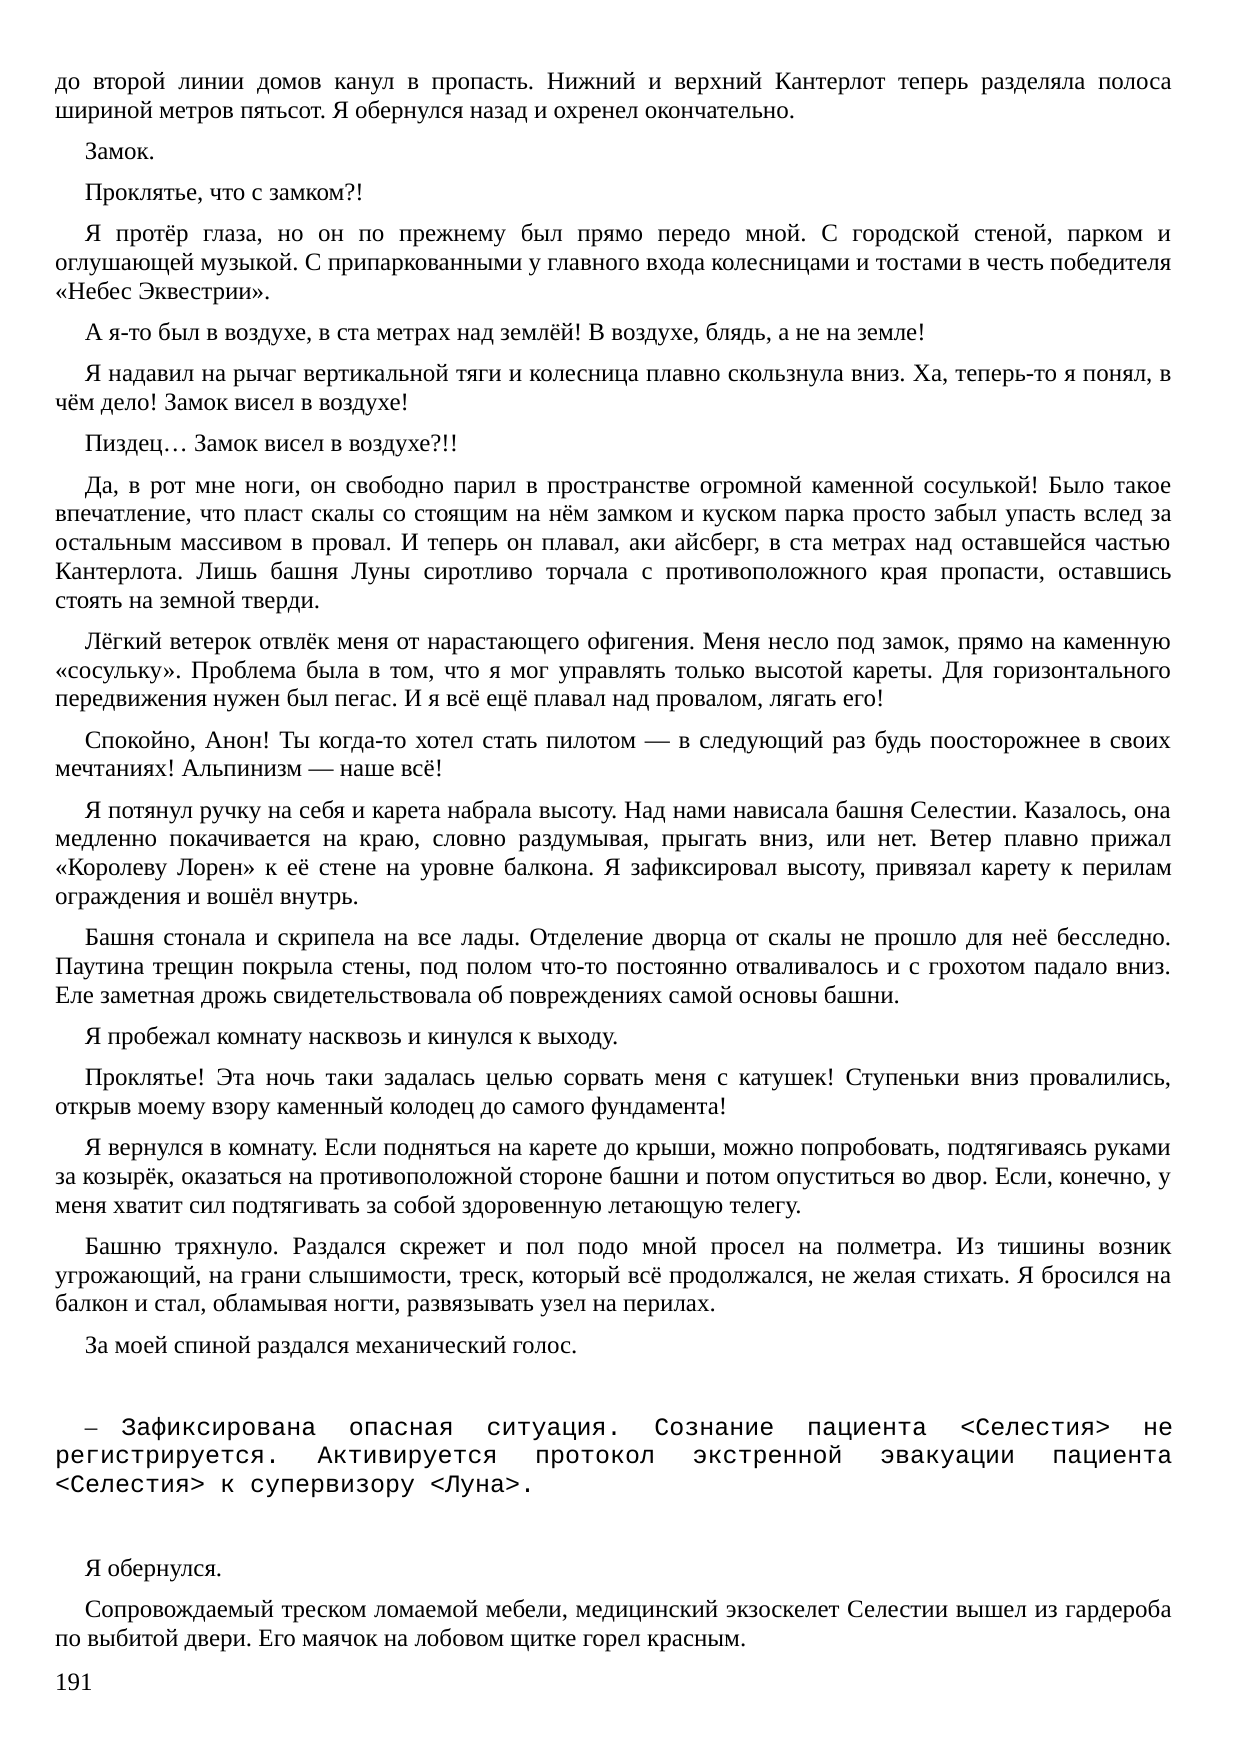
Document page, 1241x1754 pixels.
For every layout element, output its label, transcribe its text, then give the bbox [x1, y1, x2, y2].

text За моей спиной раздался механический голос. [55, 1330, 1173, 1358]
text Замок. [55, 136, 1173, 165]
text Я пробежал комнату насквозь и кинулся к выходу. [55, 1021, 1173, 1050]
text Я обернулся. [55, 1553, 1173, 1582]
text Я протёр глаза, но он по прежнему был прямо передо мной. С городской стеной, парком и оглушающей музыкой. С припаркованными у главного входа колесницами и тостами в честь победителя «Небес Эквестрии». [55, 218, 1173, 305]
text Я надавил на рычаг вертикальной тяги и колесница плавно скользнула вниз. Ха, теперь-то я понял, в чём дело! Замок висел в воздухе! [55, 358, 1173, 416]
text до второй линии домов канул в пропасть. Нижний и верхний Кантерлот теперь разделяла полоса шириной метров пятьсот. Я обернулся назад и охренел окончательно. [55, 66, 1173, 123]
text Спокойно, Анон! Ты когда-то хотел стать пилотом — в следующий раз будь поосторожнее в своих мечтаниях! Альпинизм — наше всё! [55, 725, 1173, 782]
text Башню тряхнуло. Раздался скрежет и пол подо мной просел на полметра. Из тишины возник угрожающий, на грани слышимости, треск, который всё продолжался, не желая стихать. Я бросился на балкон и стал, обламывая ногти, развязывать узел на перилах. [55, 1231, 1173, 1317]
text Проклятье, что с замком?! [55, 177, 1173, 206]
text Лёгкий ветерок отвлёк меня от нарастающего офигения. Меня несло под замок, прямо на каменную «сосульку». Проблема была в том, что я мог управлять только высотой кареты. Для горизонтального передвижения нужен был пегас. И я всё ещё плавал над провалом, лягать его! [55, 626, 1173, 712]
text Да, в рот мне ноги, он свободно парил в пространстве огромной каменной сосулькой! Было такое впечатление, что пласт скалы со стоящим на нём замком и куском парка просто забыл упасть вслед за остальным массивом в провал. И теперь он плавал, аки айсберг, в ста метрах над оставшейся частью Кантерлота. Лишь башня Луны сиротливо торчала с противоположного края пропасти, оставшись стоять на земной тверди. [55, 470, 1173, 613]
text Я вернулся в комнату. Если подняться на карете до крыши, можно попробовать, подтягиваясь руками за козырёк, оказаться на противоположной стороне башни и потом опуститься во двор. Если, конечно, у меня хватит сил подтягивать за собой здоровенную летающую телегу. [55, 1132, 1173, 1218]
text – Зафиксирована опасная ситуация. Сознание пациента <Селестия> не регистрируется. Активируется протокол экстренной эвакуации пациента <Селестия> к супервизору <Луна>. [55, 1412, 1173, 1500]
text А я-то был в воздухе, в ста метрах над землёй! В воздухе, блядь, а не на земле! [55, 317, 1173, 346]
text Пиздец… Замок висел в воздухе?!! [55, 428, 1173, 457]
text Проклятье! Эта ночь таки задалась целью сорвать меня с катушек! Ступеньки вниз провалились, открыв моему взору каменный колодец до самого фундамента! [55, 1062, 1173, 1120]
text Я потянул ручку на себя и карета набрала высоту. Над нами нависала башня Селестии. Казалось, она медленно покачивается на краю, словно раздумывая, прыгать вниз, или нет. Ветер плавно прижал «Королеву Лорен» к её стене на уровне балкона. Я зафиксировал высоту, привязал карету к перилам ограждения и вошёл внутрь. [55, 795, 1173, 910]
text Сопровождаемый треском ломаемой мебели, медицинский экзоскелет Селестии вышел из гардероба по выбитой двери. Его маячок на лобовом щитке горел красным. [55, 1594, 1173, 1652]
text Башня стонала и скрипела на все лады. Отделение дворца от скалы не прошло для неё бесследно. Паутина трещин покрыла стены, под полом что-то постоянно отваливалось и с грохотом падало вниз. Еле заметная дрожь свидетельствовала об повреждениях самой основы башни. [55, 922, 1173, 1008]
